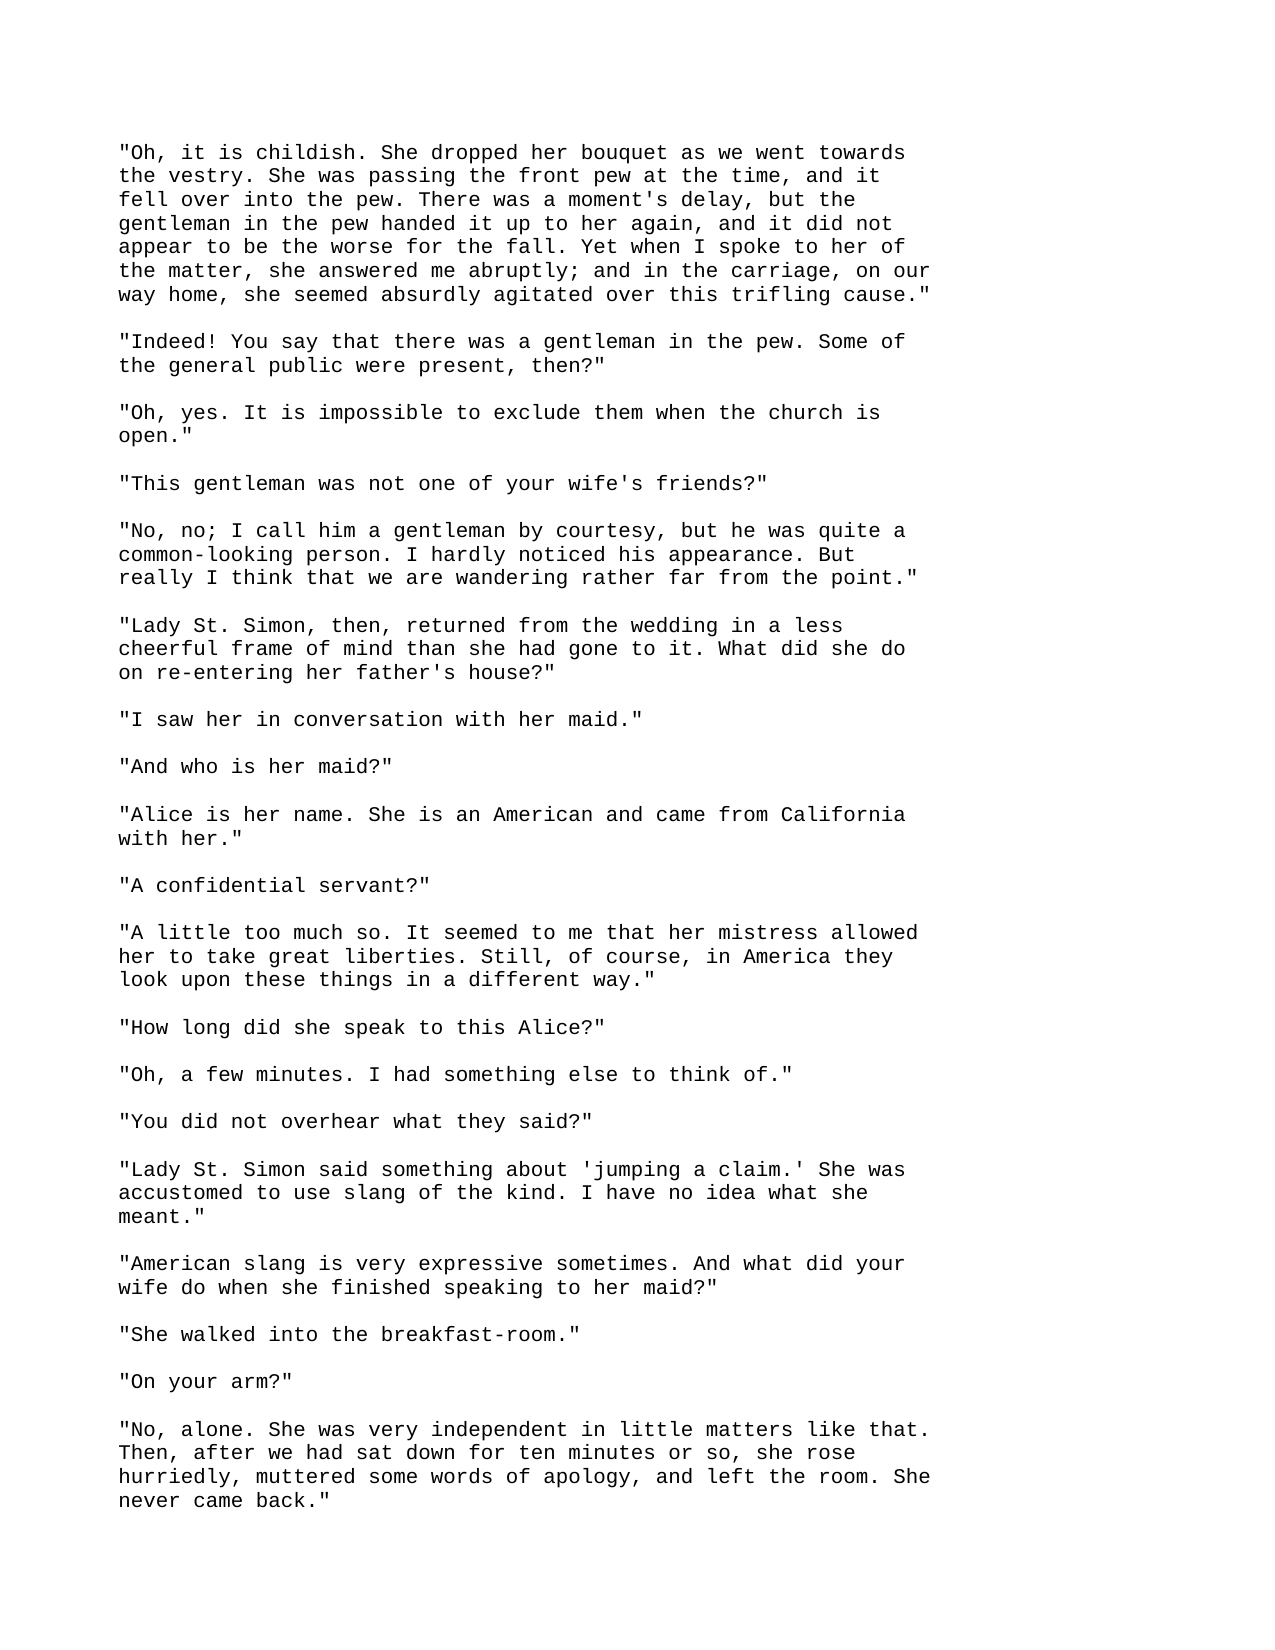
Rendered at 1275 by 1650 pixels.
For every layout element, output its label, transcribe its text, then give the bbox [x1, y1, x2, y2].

text the matter, she answered me abruptly; and in the carriage, on our [118, 260, 1157, 284]
text "Lady St. Simon said something about 'jumping a claim.' She was [118, 1158, 1157, 1182]
text "And who is her maid?" [118, 757, 1157, 780]
text open." [118, 426, 1157, 449]
text on re-entering her father's house?" [118, 662, 1157, 686]
text gentleman in the pew handed it up to her again, and it did not [118, 213, 1157, 236]
text "A little too much so. It seemed to me that her mistress allowed [118, 922, 1157, 946]
text "Indeed! You say that there was a gentleman in the pew. Some of [118, 331, 1157, 354]
text "Oh, a few minutes. I had something else to think of." [118, 1064, 1157, 1088]
text meant." [118, 1206, 1157, 1229]
text her to take great liberties. Still, of course, in America they [118, 946, 1157, 969]
text "On your arm?" [118, 1371, 1157, 1395]
text "I saw her in conversation with her maid." [118, 709, 1157, 733]
text wife do when she finished speaking to her maid?" [118, 1277, 1157, 1300]
text Then, after we had sat down for ten minutes or so, she rose [118, 1442, 1157, 1466]
text "You did not overhear what they said?" [118, 1111, 1157, 1135]
text the general public were present, then?" [118, 354, 1157, 378]
text "Lady St. Simon, then, returned from the wedding in a less [118, 615, 1157, 638]
text hurriedly, muttered some words of apology, and left the room. She [118, 1466, 1157, 1489]
text "How long did she speak to this Alice?" [118, 1017, 1157, 1040]
text "This gentleman was not one of your wife's friends?" [118, 473, 1157, 496]
text with her." [118, 827, 1157, 851]
text "No, alone. She was very independent in little matters like that. [118, 1419, 1157, 1442]
text way home, she seemed absurdly agitated over this trifling cause." [118, 284, 1157, 307]
text "American slang is very expressive sometimes. And what did your [118, 1253, 1157, 1277]
text fell over into the pew. There was a moment's delay, but the [118, 189, 1157, 213]
text "Oh, it is childish. She dropped her bouquet as we went towards [118, 142, 1157, 165]
text "Alice is her name. She is an American and came from California [118, 804, 1157, 827]
text "No, no; I call him a gentleman by courtesy, but he was quite a [118, 520, 1157, 544]
text look upon these things in a different way." [118, 969, 1157, 993]
text common-looking person. I hardly noticed his appearance. But [118, 544, 1157, 567]
text the vestry. She was passing the front pew at the time, and it [118, 165, 1157, 189]
text never came back." [118, 1489, 1157, 1513]
text "A confidential servant?" [118, 875, 1157, 898]
text cheerful frame of mind than she had gone to it. What did she do [118, 638, 1157, 662]
text "She walked into the breakfast-room." [118, 1324, 1157, 1348]
text "Oh, yes. It is impossible to exclude them when the church is [118, 402, 1157, 426]
text really I think that we are wandering rather far from the point." [118, 567, 1157, 591]
text appear to be the worse for the fall. Yet when I spoke to her of [118, 236, 1157, 260]
text accustomed to use slang of the kind. I have no idea what she [118, 1182, 1157, 1206]
